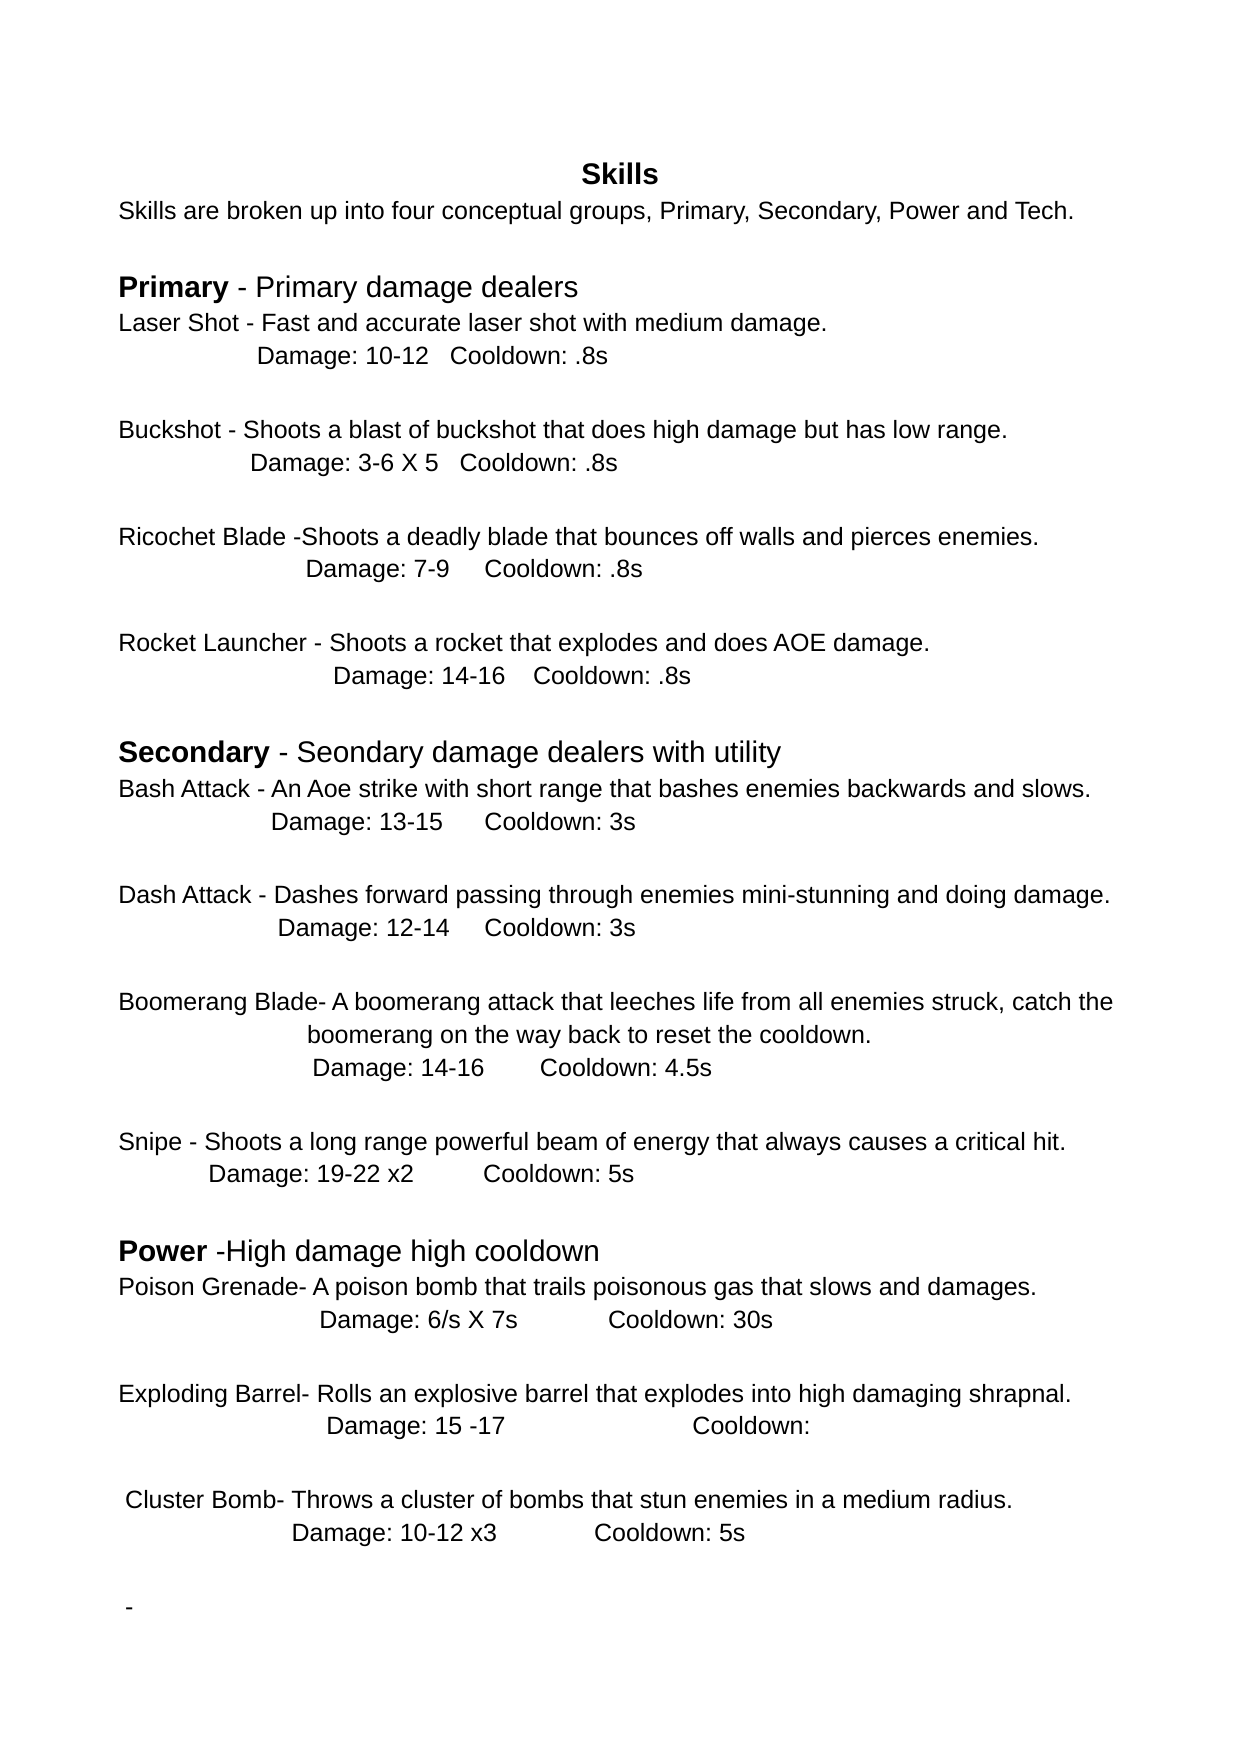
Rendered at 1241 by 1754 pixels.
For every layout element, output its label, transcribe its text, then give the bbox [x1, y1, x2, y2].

text Exploding Barrel- Rolls an explosive barrel that explodes into high damaging shrapnal. [118, 1378, 1122, 1407]
text Damage: 10-12 x3 Cooldown: 5s [118, 1518, 1122, 1547]
text - [118, 1592, 1122, 1621]
text Damage: 6/s X 7s Cooldown: 30s [118, 1304, 1122, 1333]
text Damage: 13-15 Cooldown: 3s [118, 806, 1122, 835]
text Skills [118, 157, 1122, 191]
text Rocket Launcher - Shoots a rocket that explodes and does AOE damage. [118, 628, 1122, 657]
text Ricochet Blade -Shoots a deadly blade that bounces off walls and pierces enemies. [118, 522, 1122, 550]
text Damage: 14-16 Cooldown: .8s [118, 661, 1122, 690]
text Dash Attack - Dashes forward passing through enemies mini-stunning and doing damage. [118, 880, 1122, 909]
text Secondary - Seondary damage dealers with utility [118, 735, 1122, 769]
text Damage: 7-9 Cooldown: .8s [118, 554, 1122, 583]
text Damage: 15 -17 Cooldown: [118, 1411, 1122, 1440]
text Damage: 12-14 Cooldown: 3s [118, 913, 1122, 942]
text Cluster Bomb- Throws a cluster of bombs that stun enemies in a medium radius. [118, 1485, 1122, 1514]
text Damage: 19-22 x2 Cooldown: 5s [118, 1159, 1122, 1188]
text Damage: 14-16 Cooldown: 4.5s [118, 1052, 1122, 1081]
text Laser Shot - Fast and accurate laser shot with medium damage. [118, 308, 1122, 337]
text Snipe - Shoots a long range powerful beam of energy that always causes a critical hit. [118, 1126, 1122, 1155]
text Poison Grenade- A poison bomb that trails poisonous gas that slows and damages. [118, 1272, 1122, 1301]
text Damage: 10-12 Cooldown: .8s [118, 341, 1122, 370]
text Boomerang Blade- A boomerang attack that leeches life from all enemies struck, catch the boomerang on the way back to reset the cooldown. [118, 987, 1122, 1048]
text Buckshot - Shoots a blast of buckshot that does high damage but has low range. [118, 415, 1122, 444]
text Power -High damage high cooldown [118, 1233, 1122, 1267]
text Damage: 3-6 X 5 Cooldown: .8s [118, 448, 1122, 476]
text Primary - Primary damage dealers [118, 269, 1122, 304]
text Bash Attack - An Aoe strike with short range that bashes enemies backwards and slows. [118, 774, 1122, 802]
text Skills are broken up into four conceptual groups, Primary, Secondary, Power and Tech. [118, 196, 1122, 224]
